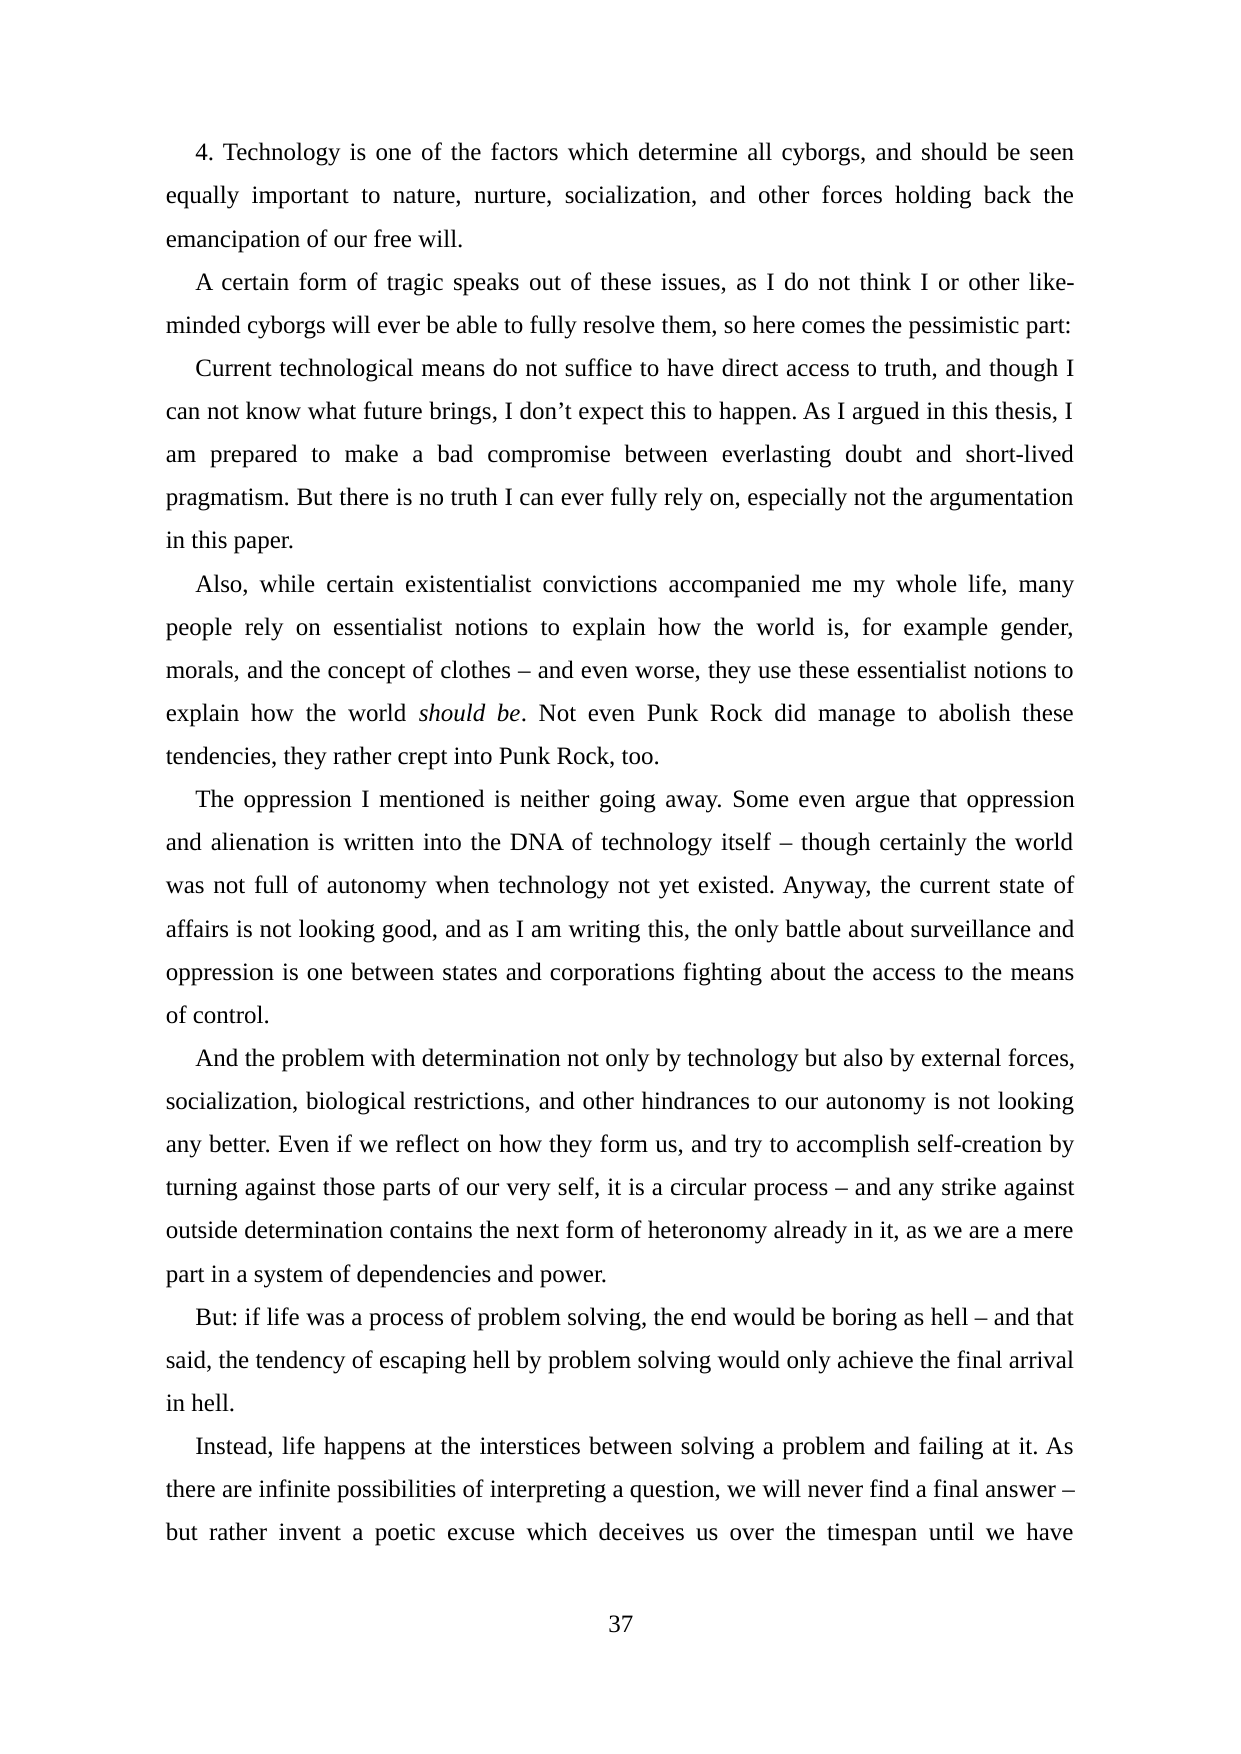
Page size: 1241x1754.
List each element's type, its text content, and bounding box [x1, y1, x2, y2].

text The oppression I mentioned is neither going away. Some even argue that oppression and alienation is written into the DNA of technology itself – though certainly the world was not full of autonomy when technology not yet existed. Anyway, the current state of affairs is not looking good, and as I am writing this, the only battle about surveillance and oppression is one between states and corporations fighting about the access to the means of control. [166, 784, 1075, 1029]
text Current technological means do not suffice to have direct access to truth, and though I can not know what future brings, I don’t expect this to happen. As I argued in this thesis, I am prepared to make a bad compromise between everlasting doubt and short-lived pragmatism. But there is no truth I can ever fully rely on, especially not the argumentation in this paper. [166, 353, 1075, 554]
text But: if life was a process of problem solving, the end would be boring as hell – and that said, the tendency of escaping hell by problem solving would only achieve the final arrival in hell. [166, 1302, 1075, 1417]
text Also, while certain existentialist convictions accompanied me my whole life, many people rely on essentialist notions to explain how the world is, for example gender, morals, and the concept of clothes – and even worse, they use these essentialist notions to explain how the world should be. Not even Punk Rock did manage to abolish these tendencies, they rather crept into Punk Rock, too. [166, 569, 1075, 770]
text And the problem with determination not only by technology but also by external forces, socialization, biological restrictions, and other hindrances to our autonomy is not looking any better. Even if we reflect on how they form us, and try to accomplish self-creation by turning against those parts of our very self, it is a circular process – and any strike against outside determination contains the next form of heteronomy already in it, as we are a mere part in a system of dependencies and power. [166, 1043, 1075, 1287]
text A certain form of tragic speaks out of these issues, as I do not think I or other like-minded cyborgs will ever be able to fully resolve them, so here comes the pessimistic part: [166, 267, 1075, 339]
text 4. Technology is one of the factors which determine all cyborgs, and should be seen equally important to nature, nurture, socialization, and other forces holding back the emancipation of our free will. [166, 137, 1075, 252]
text Instead, life happens at the interstices between solving a problem and failing at it. As there are infinite possibilities of interpreting a question, we will never find a final answer – but rather invent a poetic excuse which deceives us over the timespan until we have [166, 1431, 1075, 1546]
